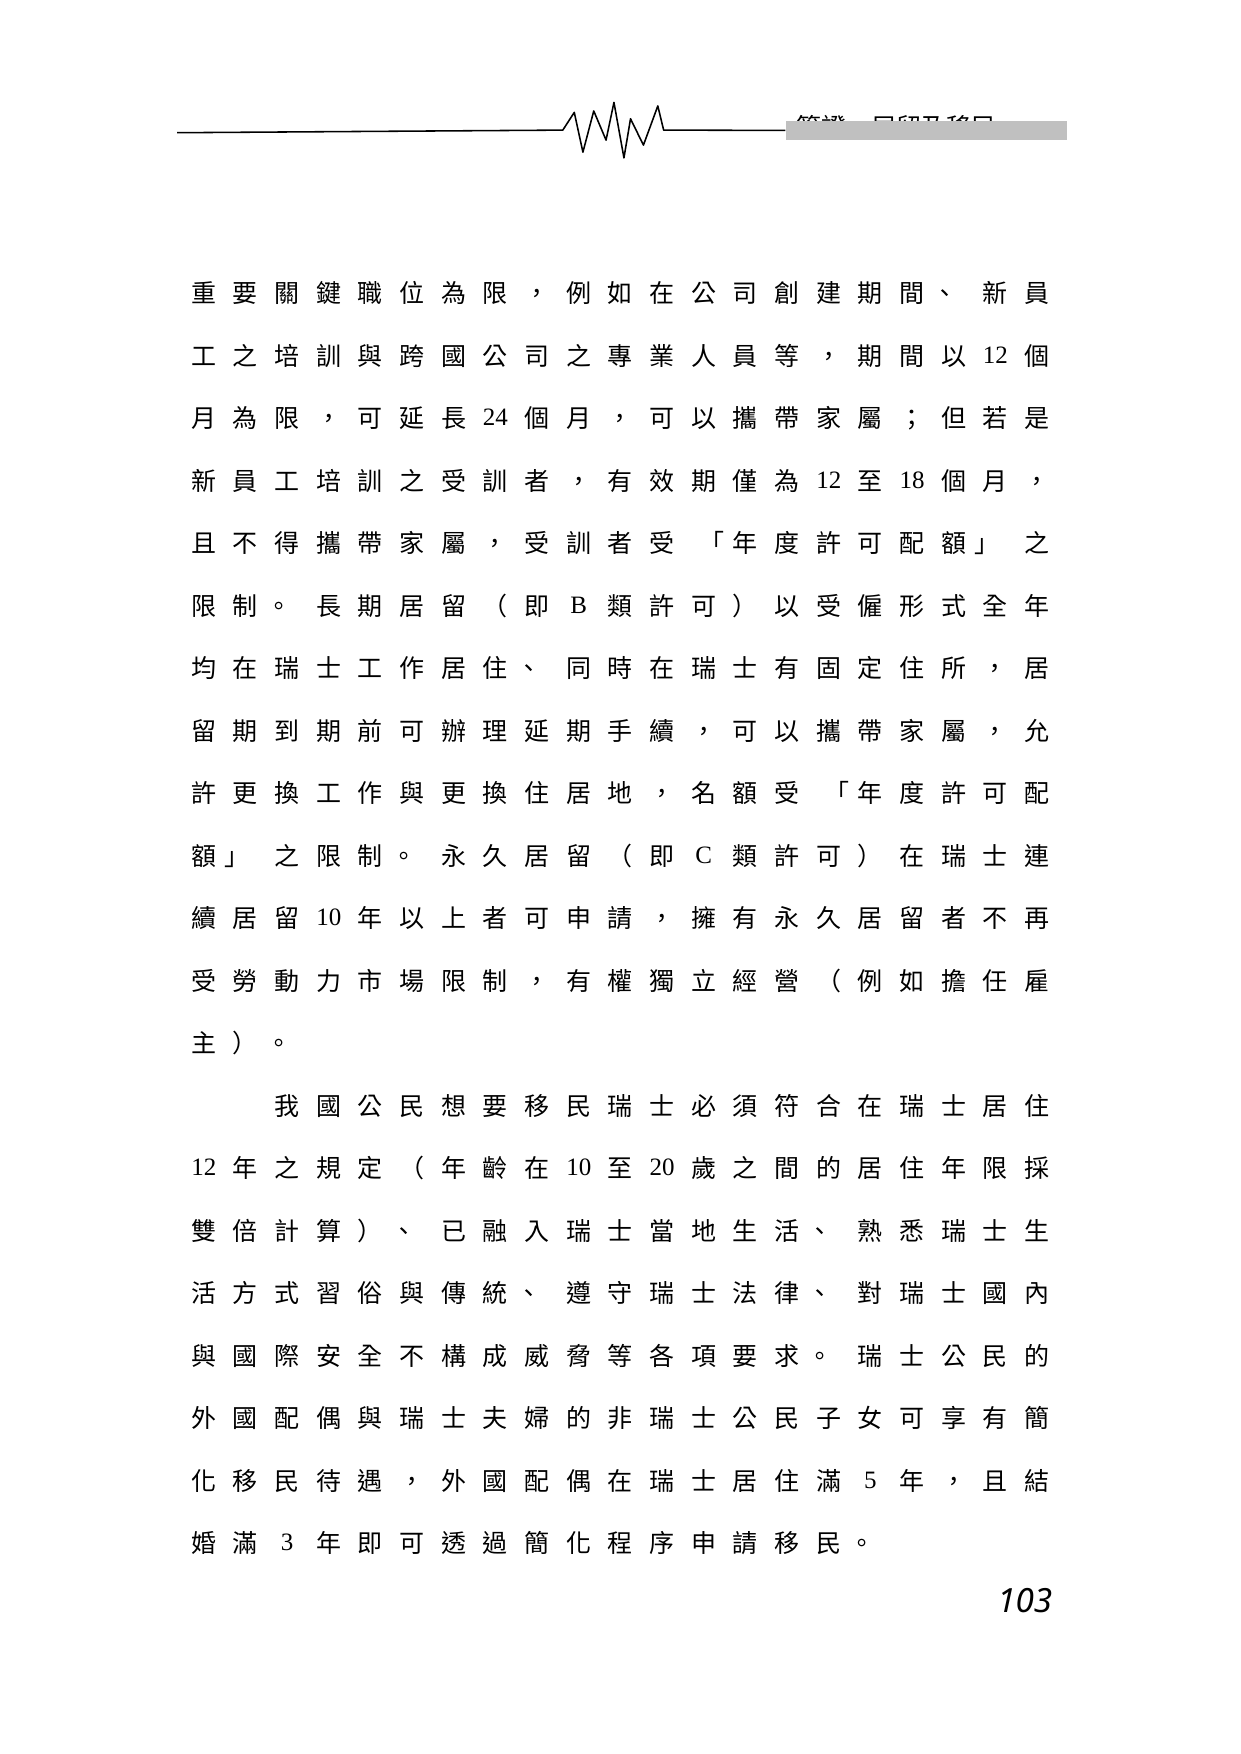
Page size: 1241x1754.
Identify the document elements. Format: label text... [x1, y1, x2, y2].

text 我國公民想要移民瑞士必須符合在瑞士居住12年之規定（年齡在10至20歲之間的居住年限採雙倍計算）、已融入瑞士當地生活、熟悉瑞士生活方式習俗與傳統、遵守瑞士法律、對瑞士國內與國際安全不構成威脅等各項要求。瑞士公民的外國配偶與瑞士夫婦的非瑞士公民子女可享有簡化移民待遇，外國配偶在瑞士居住滿5年，且結婚滿3年即可透過簡化程序申請移民。 [183, 1063, 1058, 1563]
text 重要關鍵職位為限，例如在公司創建期間、新員工之培訓與跨國公司之專業人員等，期間以12個月為限，可延長24個月，可以攜帶家屬；但若是新員工培訓之受訓者，有效期僅為12至18個月，且不得攜帶家屬，受訓者受「年度許可配額」之限制。長期居留（即B類許可）以受僱形式全年均在瑞士工作居住、同時在瑞士有固定住所，居留期到期前可辦理延期手續，可以攜帶家屬，允許更換工作與更換住居地，名額受「年度許可配額」之限制。永久居留（即C類許可）在瑞士連續居留10年以上者可申請，擁有永久居留者不再受勞動力市場限制，有權獨立經營（例如擔任雇主）。 [183, 250, 1058, 1063]
